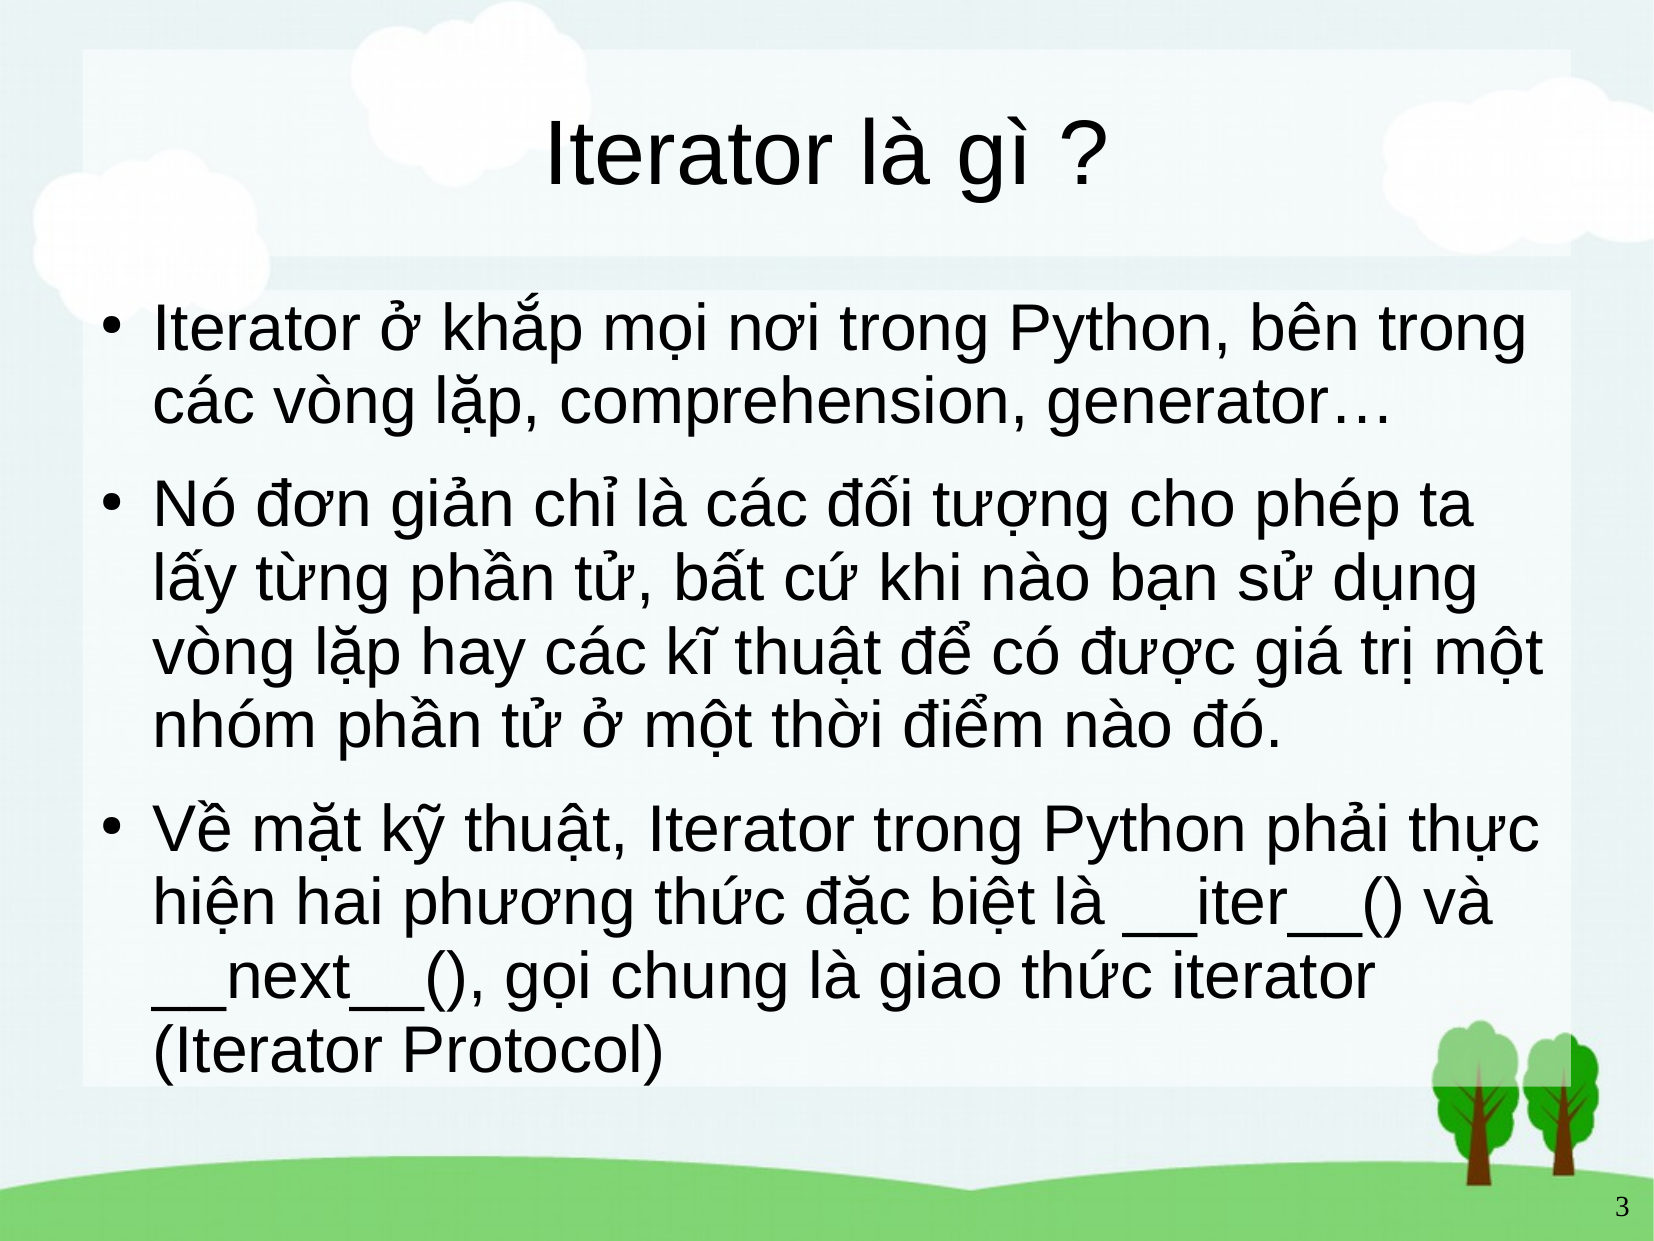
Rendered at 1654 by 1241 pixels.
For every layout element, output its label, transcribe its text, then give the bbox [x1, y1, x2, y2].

picture [0, 0, 1654, 1241]
title Iterator là gì ? [82, 49, 1571, 257]
list Iterator ở khắp mọi nơi trong Python, bên trong các vòng lặp, comprehension, generator… Nó đơn giản chỉ là các đối tượng cho phép ta lấy từng phần tử, bất cứ khi nào bạn sử dụng vòng lặp hay các kĩ thuật để có được giá trị một nhóm phần tử ở một thời điểm nào đó. Về mặt kỹ thuật, Iterator trong Python phải thực hiện hai phương thức đặc biệt là __iter__() và __next__(), gọi chung là giao thức iterator (Iterator Protocol) [82, 290, 1571, 1087]
